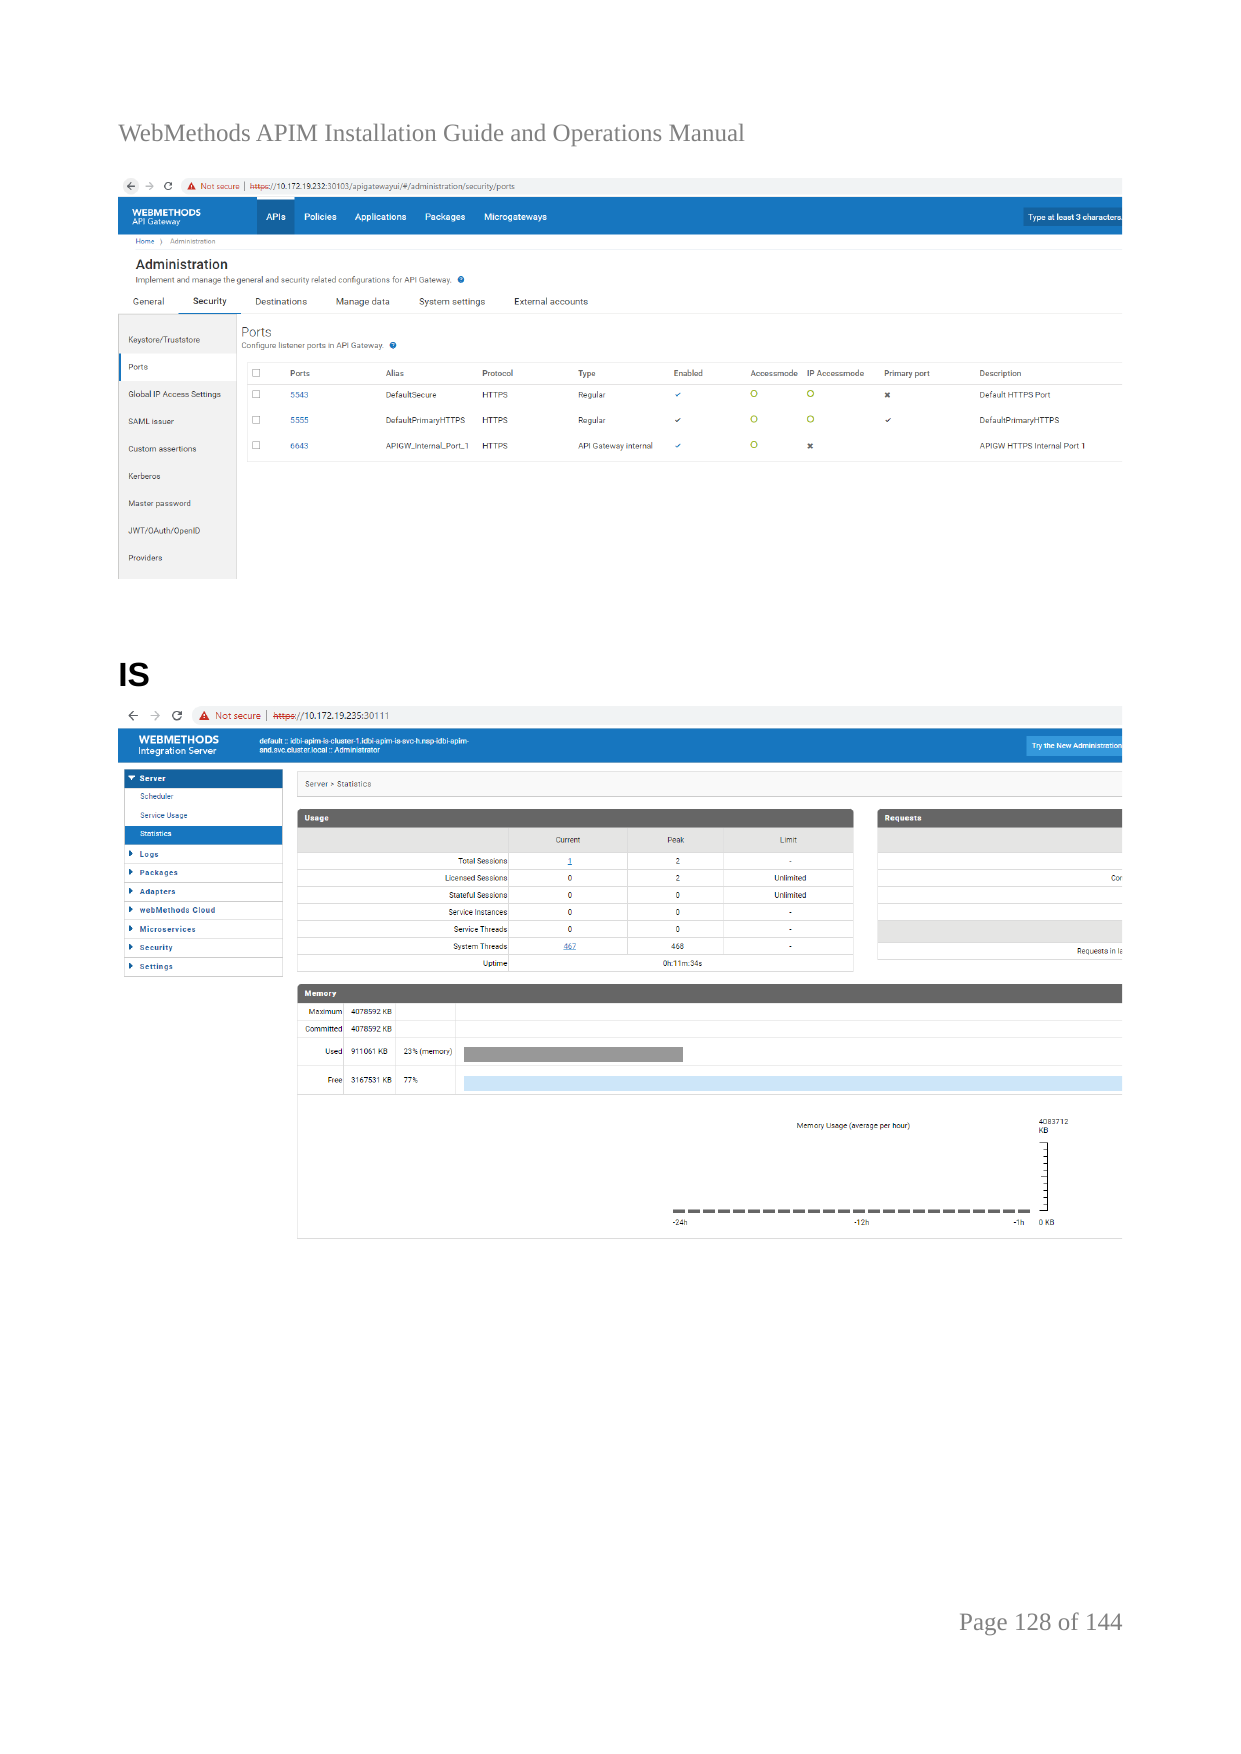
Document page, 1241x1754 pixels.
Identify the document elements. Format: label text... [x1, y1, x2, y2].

picture [118, 176, 1123, 579]
picture [118, 705, 1123, 1252]
subtitle IS [118, 655, 1122, 693]
